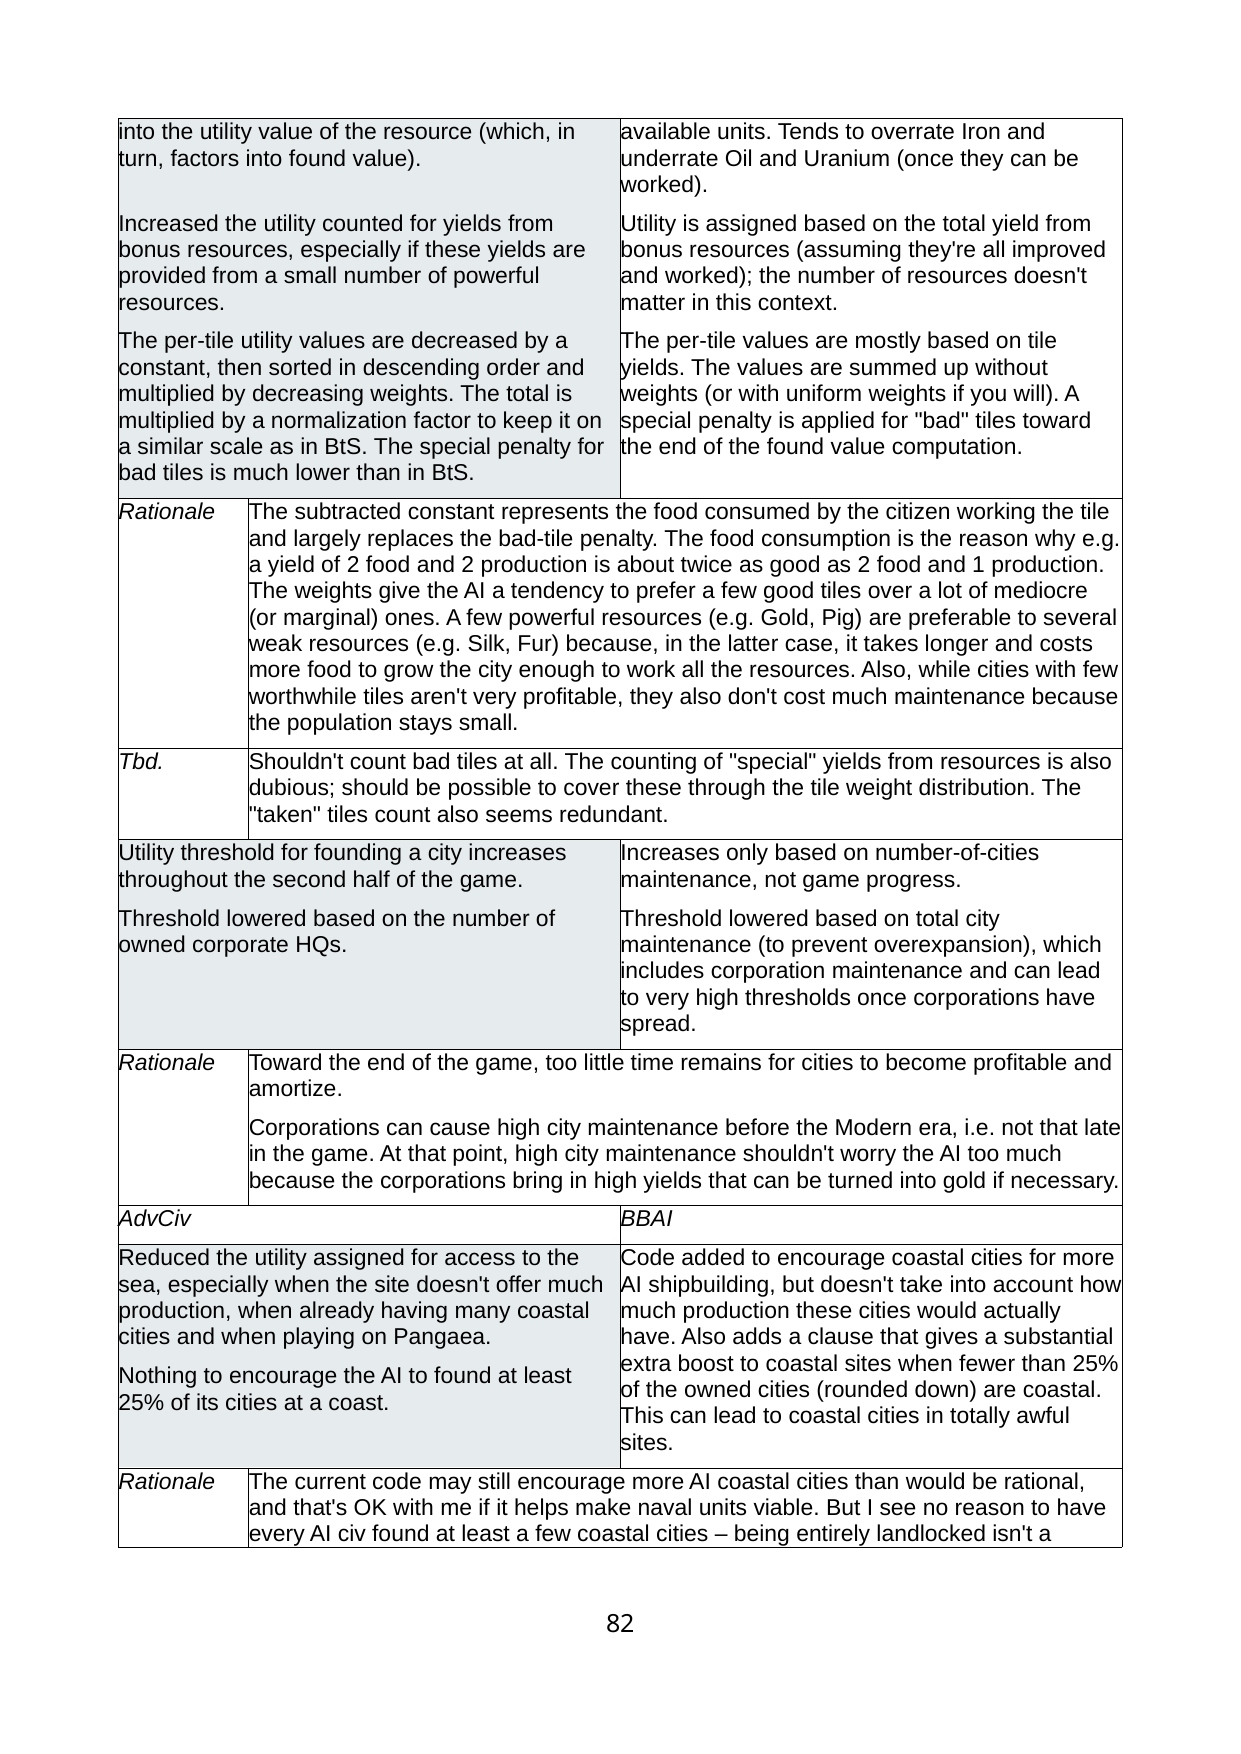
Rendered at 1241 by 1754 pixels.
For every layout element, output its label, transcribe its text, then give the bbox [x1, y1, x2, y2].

table_cell The current code may still encourage more AI coastal cities than would be rational, and that's OK with me if it helps make naval units viable. But I see no reason to have every AI civ found at least a few coastal cities – being entirely landlocked isn't a [249, 1469, 1122, 1547]
table_cell Rationale [119, 1469, 248, 1547]
table_cell Toward the end of the game, too little time remains for cities to become profitable and amortize. Corporations can cause high city maintenance before the Modern era, i.e. not that late in the game. At that point, high city maintenance shouldn't worry the AI too much because the corporations bring in high yields that can be turned into gold if necessary. [249, 1050, 1122, 1205]
table_cell Shouldn't count bad tiles at all. The counting of "special" yields from resources is also dubious; should be possible to cover these through the tile weight distribution. The "taken" tiles count also seems redundant. [249, 749, 1122, 839]
table_cell Code added to encourage coastal cities for more AI shipbuilding, but doesn't take into account how much production these cities would actually have. Also adds a clause that gives a substantial extra boost to coastal sites when fewer than 25% of the owned cities (rounded down) are coastal. This can lead to coastal cities in totally awful sites. [621, 1245, 1122, 1467]
table_cell Rationale [119, 1050, 248, 1205]
table_cell BBAI [621, 1206, 1122, 1244]
table_cell Rationale [119, 499, 248, 748]
table_cell Increases only based on number-of-cities maintenance, not game progress. Threshold lowered based on total city maintenance (to prevent overexpansion), which includes corporation maintenance and can lead to very high thresholds once corporations have spread. [621, 840, 1122, 1049]
table_cell available units. Tends to overrate Iron and underrate Oil and Uranium (once they can be worked). Utility is assigned based on the total yield from bonus resources (assuming they're all improved and worked); the number of resources doesn't matter in this context. The per-tile values are mostly based on tile yields. The values are summed up without weights (or with uniform weights if you will). A special penalty is applied for "bad" tiles toward the end of the found value computation. [621, 119, 1122, 498]
table_cell Tbd. [119, 749, 248, 839]
table_cell AdvCiv [119, 1206, 620, 1244]
table_cell into the utility value of the resource (which, in turn, factors into found value). Increased the utility counted for yields from bonus resources, especially if these yields are provided from a small number of powerful resources. The per-tile utility values are decreased by a constant, then sorted in descending order and multiplied by decreasing weights. The total is multiplied by a normalization factor to keep it on a similar scale as in BtS. The special penalty for bad tiles is much lower than in BtS. [119, 119, 620, 498]
table_cell The subtracted constant represents the food consumed by the citizen working the tile and largely replaces the bad-tile penalty. The food consumption is the reason why e.g. a yield of 2 food and 2 production is about twice as good as 2 food and 1 production. The weights give the AI a tendency to prefer a few good tiles over a lot of mediocre (or marginal) ones. A few powerful resources (e.g. Gold, Pig) are preferable to several weak resources (e.g. Silk, Fur) because, in the latter case, it takes longer and costs more food to grow the city enough to work all the resources. Also, while cities with few worthwhile tiles aren't very profitable, they also don't cost much maintenance because the population stays small. [249, 499, 1122, 748]
table_cell Utility threshold for founding a city increases throughout the second half of the game. Threshold lowered based on the number of owned corporate HQs. [119, 840, 620, 1049]
table_cell Reduced the utility assigned for access to the sea, especially when the site doesn't offer much production, when already having many coastal cities and when playing on Pangaea. Nothing to encourage the AI to found at least 25% of its cities at a coast. [119, 1245, 620, 1467]
